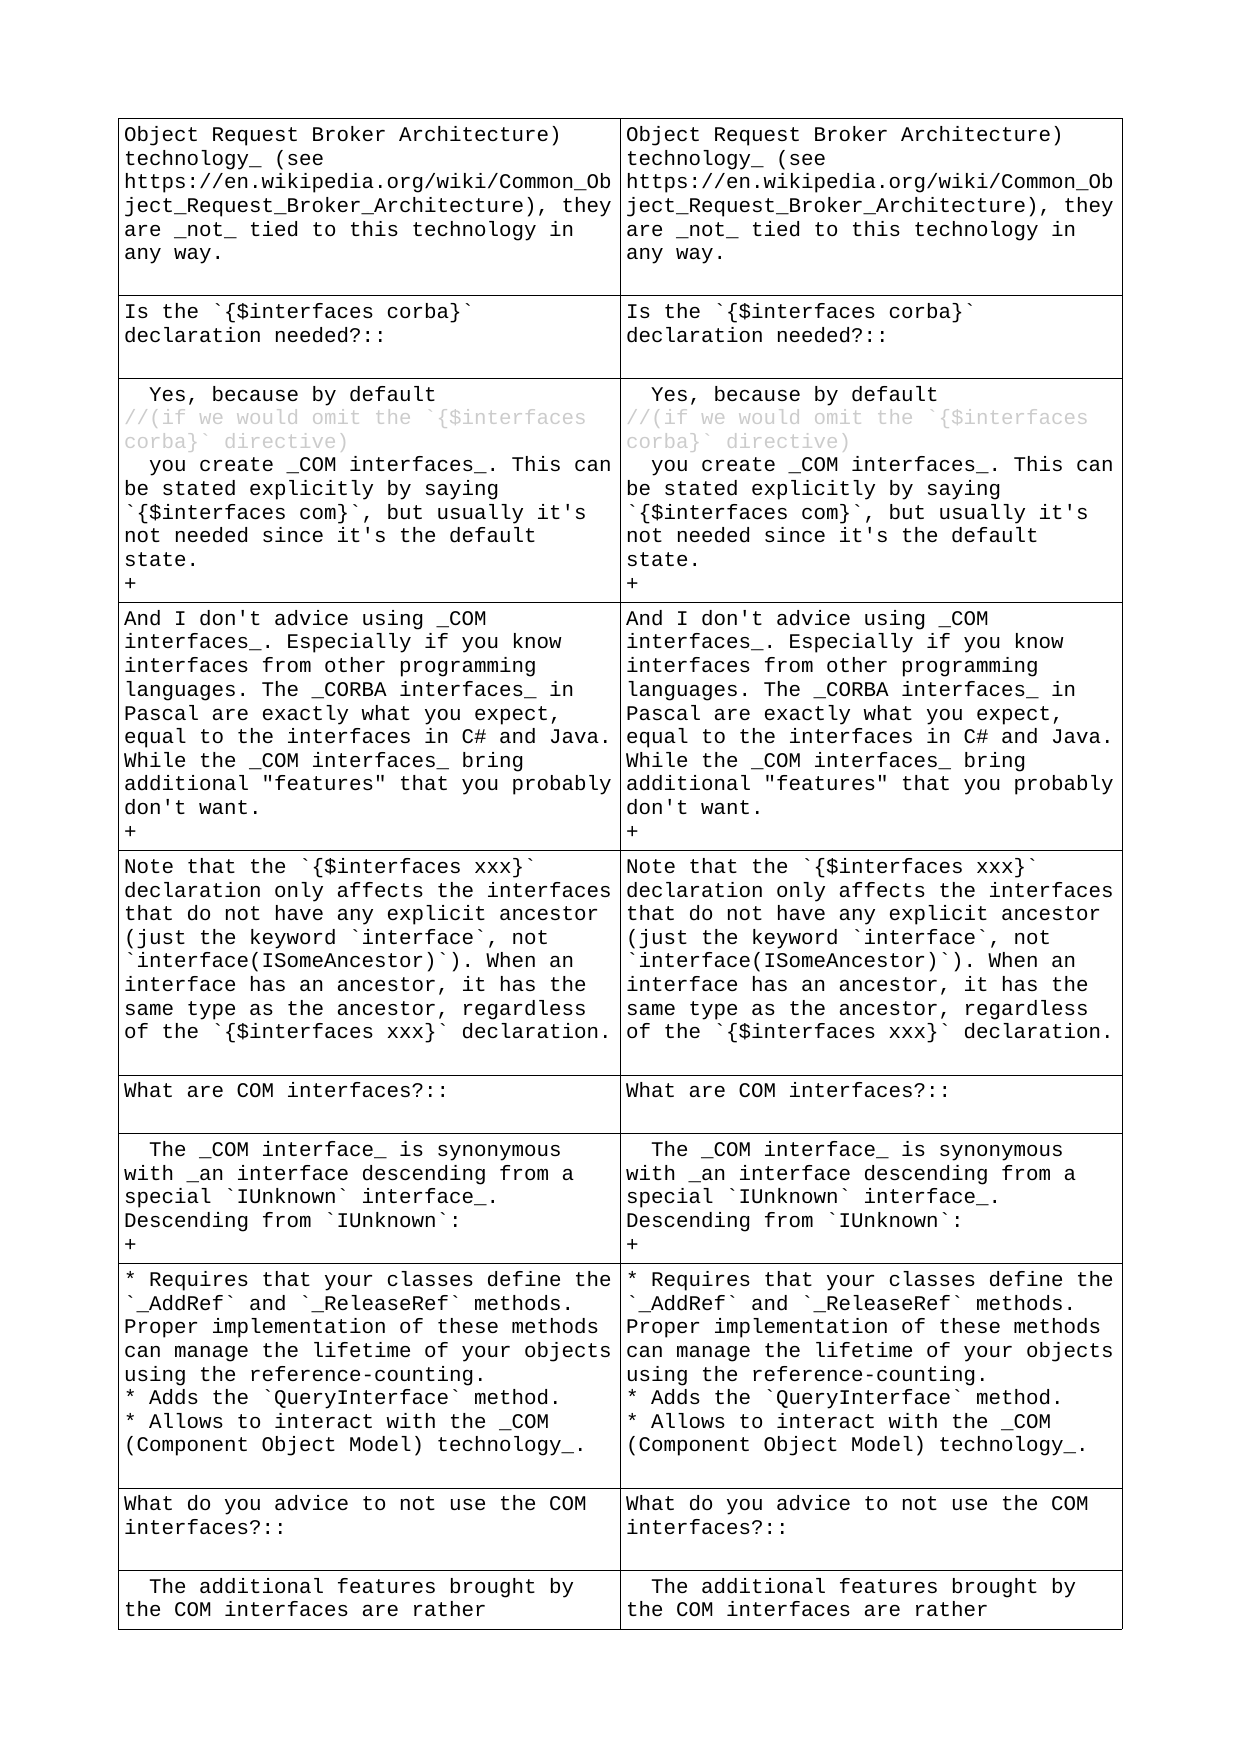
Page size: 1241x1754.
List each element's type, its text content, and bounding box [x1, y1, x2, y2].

table_cell Object Request Broker Architecture) technology_ (see https://en.wikipedia.org/wiki/Common_Object_Request_Broker_Architecture), they are _not_ tied to this technology in any way. [621, 119, 1122, 295]
table_cell What are COM interfaces?:: [621, 1076, 1122, 1133]
table_cell Object Request Broker Architecture) technology_ (see https://en.wikipedia.org/wiki/Common_Object_Request_Broker_Architecture), they are _not_ tied to this technology in any way. [119, 119, 620, 295]
table_cell * Requires that your classes define the `_AddRef` and `_ReleaseRef` methods. Proper implementation of these methods can manage the lifetime of your objects using the reference-counting. * Adds the `QueryInterface` method. * Allows to interact with the _COM (Component Object Model) technology_. [621, 1264, 1122, 1487]
table_cell Yes, because by default //(if we would omit the `{$interfaces corba}` directive) you create _COM interfaces_. This can be stated explicitly by saying `{$interfaces com}`, but usually it's not needed since it's the default state. + [621, 379, 1122, 602]
table_cell What do you advice to not use the COM interfaces?:: [119, 1489, 620, 1570]
table_cell What are COM interfaces?:: [119, 1076, 620, 1133]
table_cell Note that the `{$interfaces xxx}` declaration only affects the interfaces that do not have any explicit ancestor (just the keyword `interface`, not `interface(ISomeAncestor)`). When an interface has an ancestor, it has the same type as the ancestor, regardless of the `{$interfaces xxx}` declaration. [119, 851, 620, 1074]
table_cell And I don't advice using _COM interfaces_. Especially if you know interfaces from other programming languages. The _CORBA interfaces_ in Pascal are exactly what you expect, equal to the interfaces in C# and Java. While the _COM interfaces_ bring additional "features" that you probably don't want. + [621, 603, 1122, 850]
table_cell The _COM interface_ is synonymous with _an interface descending from a special `IUnknown` interface_. Descending from `IUnknown`: + [621, 1134, 1122, 1263]
table_cell Yes, because by default //(if we would omit the `{$interfaces corba}` directive) you create _COM interfaces_. This can be stated explicitly by saying `{$interfaces com}`, but usually it's not needed since it's the default state. + [119, 379, 620, 602]
table_cell And I don't advice using _COM interfaces_. Especially if you know interfaces from other programming languages. The _CORBA interfaces_ in Pascal are exactly what you expect, equal to the interfaces in C# and Java. While the _COM interfaces_ bring additional "features" that you probably don't want. + [119, 603, 620, 850]
table_cell The additional features brought by the COM interfaces are rather [119, 1571, 620, 1629]
table_cell * Requires that your classes define the `_AddRef` and `_ReleaseRef` methods. Proper implementation of these methods can manage the lifetime of your objects using the reference-counting. * Adds the `QueryInterface` method. * Allows to interact with the _COM (Component Object Model) technology_. [119, 1264, 620, 1487]
table_cell The _COM interface_ is synonymous with _an interface descending from a special `IUnknown` interface_. Descending from `IUnknown`: + [119, 1134, 620, 1263]
table_cell Is the `{$interfaces corba}` declaration needed?:: [621, 296, 1122, 378]
table_cell What do you advice to not use the COM interfaces?:: [621, 1489, 1122, 1570]
table_cell The additional features brought by the COM interfaces are rather [621, 1571, 1122, 1629]
table_cell Is the `{$interfaces corba}` declaration needed?:: [119, 296, 620, 378]
table_cell Note that the `{$interfaces xxx}` declaration only affects the interfaces that do not have any explicit ancestor (just the keyword `interface`, not `interface(ISomeAncestor)`). When an interface has an ancestor, it has the same type as the ancestor, regardless of the `{$interfaces xxx}` declaration. [621, 851, 1122, 1074]
